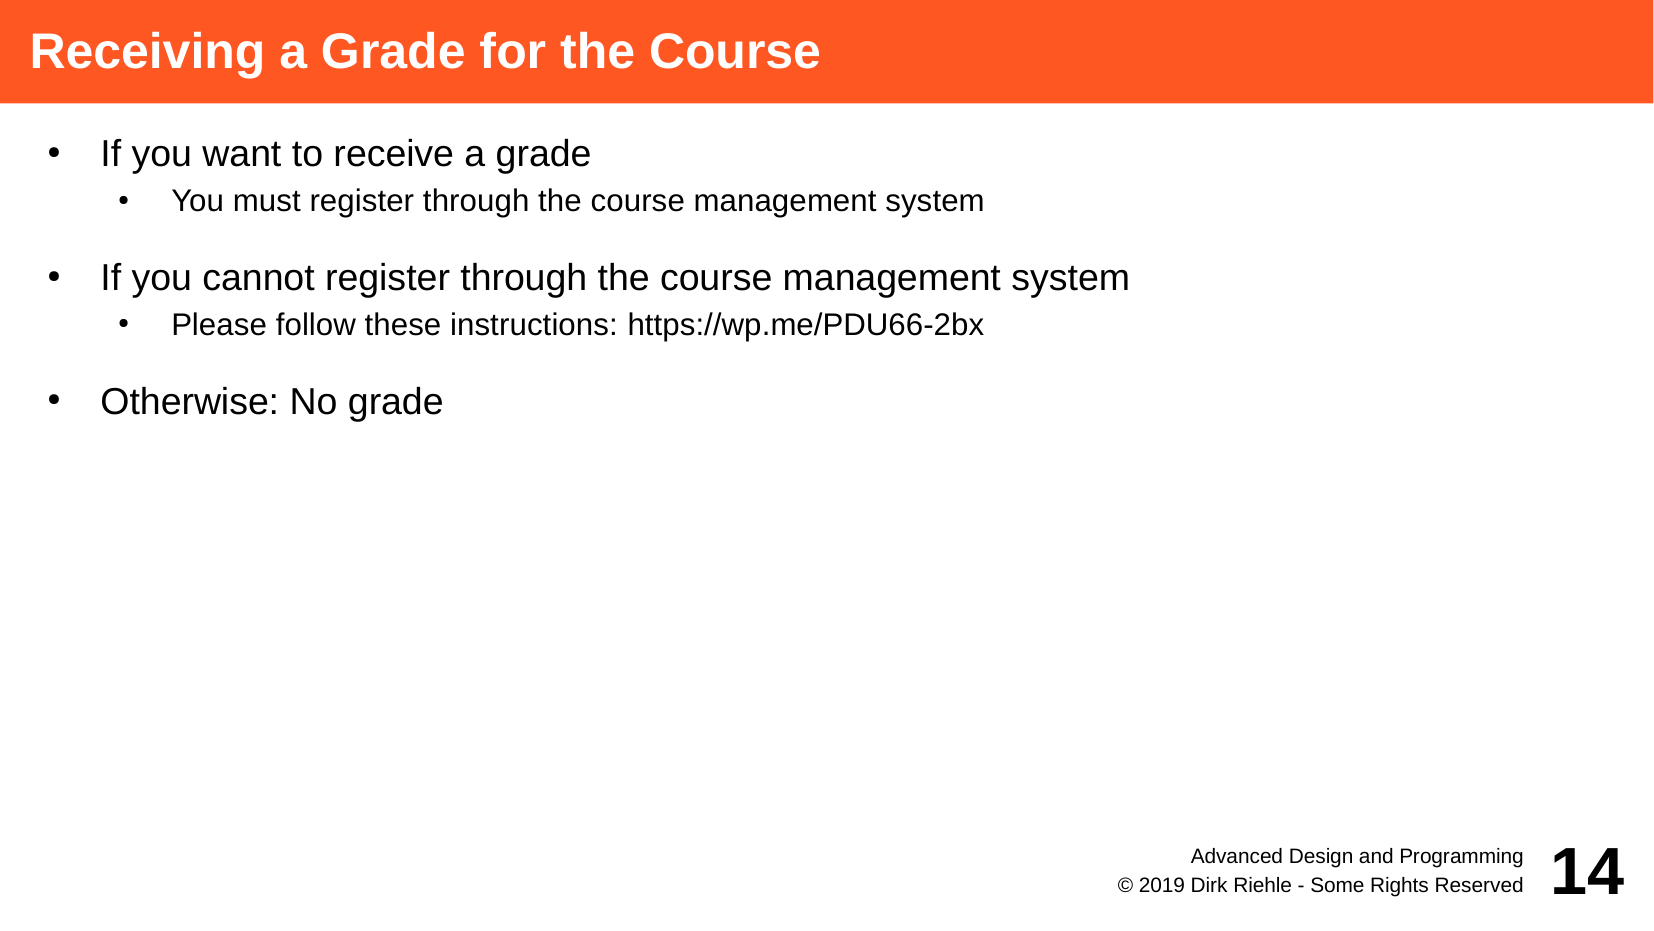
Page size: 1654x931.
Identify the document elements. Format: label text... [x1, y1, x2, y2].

list If you want to receive a grade You must register through the course management system If you cannot register through the course management system Please follow these instructions: https://wp.me/PDU66-2bx Otherwise: No grade [29, 132, 1625, 813]
title Receiving a Grade for the Course [0, 0, 1654, 104]
